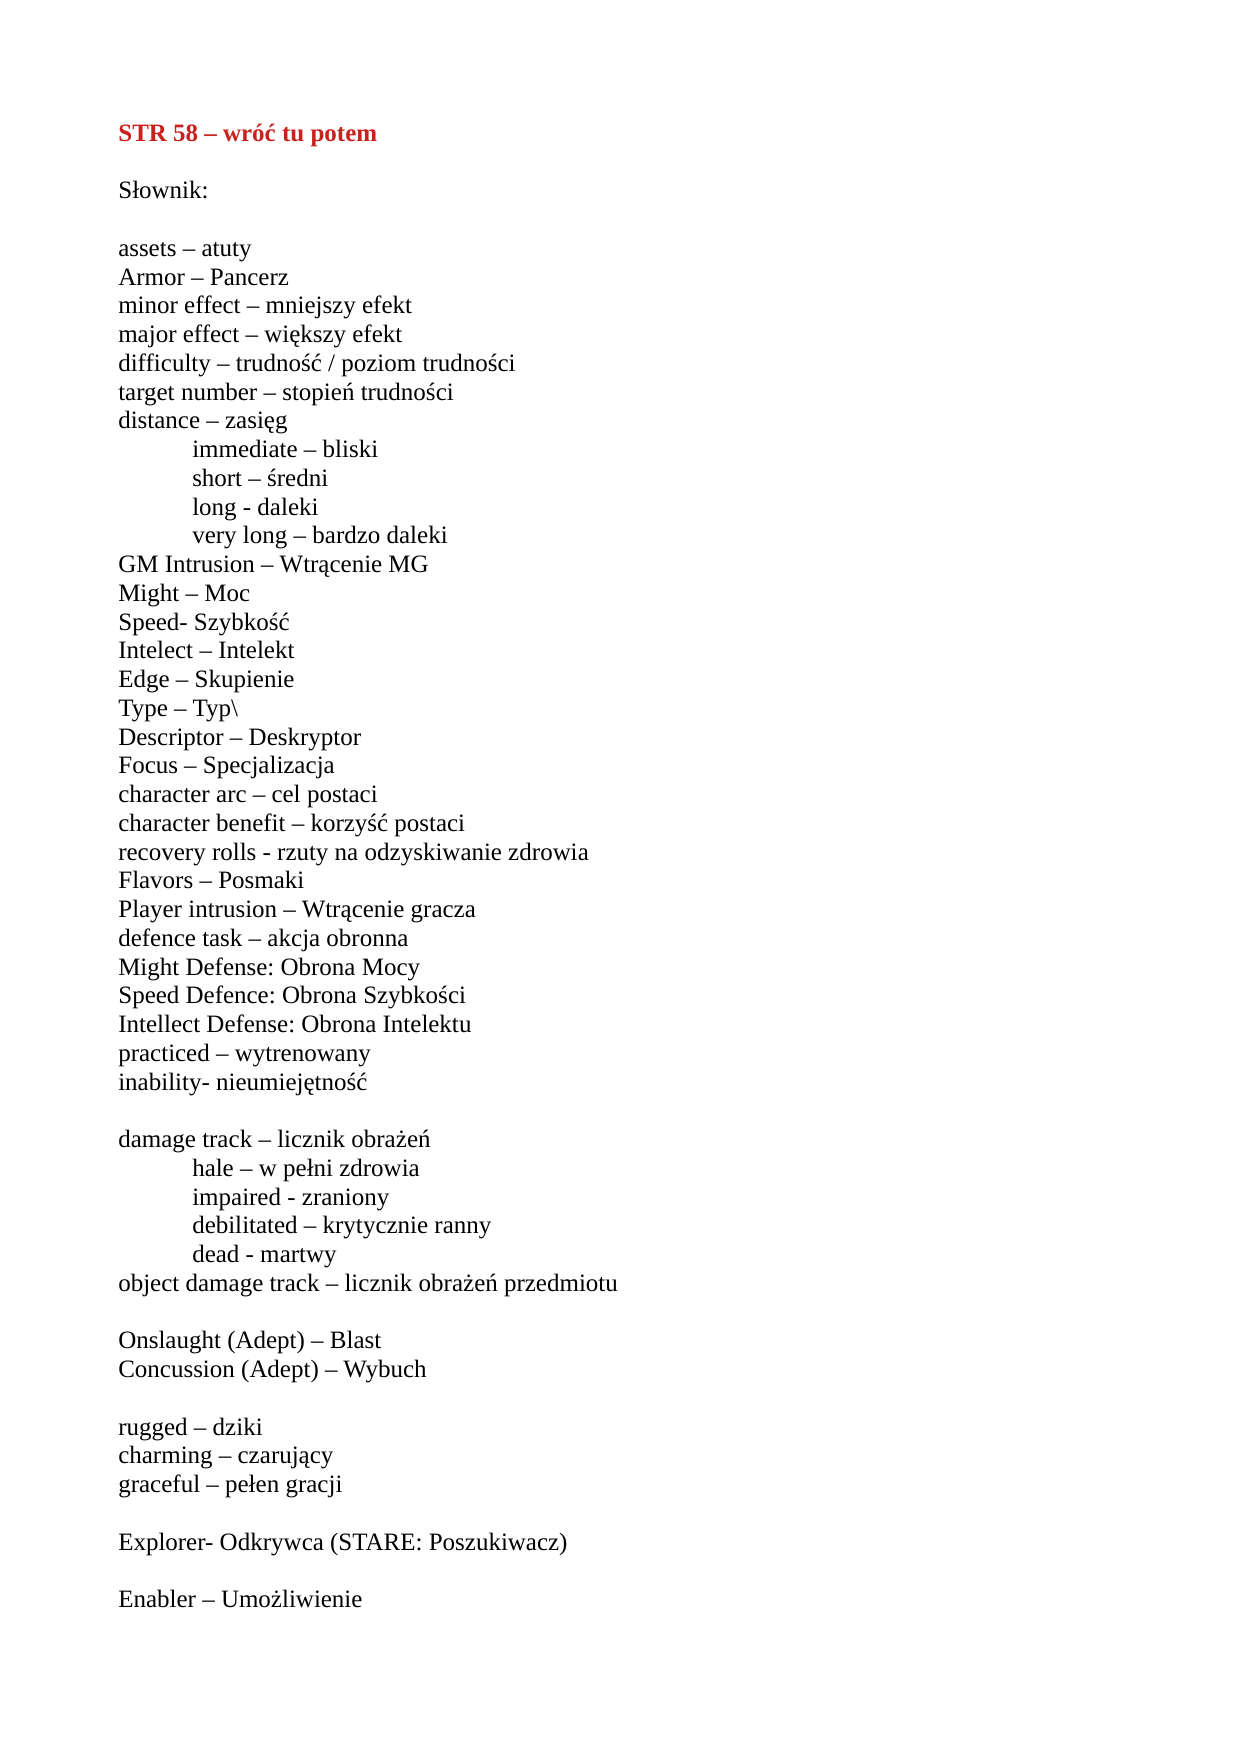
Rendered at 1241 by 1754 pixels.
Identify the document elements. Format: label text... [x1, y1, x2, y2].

text debilitated – krytycznie ranny [118, 1211, 1122, 1239]
text Intelect – Intelekt [118, 636, 1122, 664]
text object damage track – licznik obrażeń przedmiotu [118, 1268, 1122, 1297]
text character benefit – korzyść postaci [118, 808, 1122, 837]
text immediate – bliski [118, 434, 1122, 463]
text Speed- Szybkość [118, 607, 1122, 636]
text very long – bardzo daleki [118, 521, 1122, 549]
text distance – zasięg [118, 406, 1122, 434]
text Onslaught (Adept) – Blast [118, 1326, 1122, 1354]
text minor effect – mniejszy efekt [118, 291, 1122, 319]
text Edge – Skupienie [118, 664, 1122, 693]
text character arc – cel postaci [118, 779, 1122, 808]
text target number – stopień trudności [118, 377, 1122, 406]
text assets – atuty [118, 233, 1122, 262]
text Player intrusion – Wtrącenie gracza [118, 894, 1122, 923]
text Concussion (Adept) – Wybuch [118, 1354, 1122, 1383]
text defence task – akcja obronna [118, 923, 1122, 952]
text Explorer- Odkrywca (STARE: Poszukiwacz) [118, 1527, 1122, 1556]
text GM Intrusion – Wtrącenie MG [118, 549, 1122, 578]
text practiced – wytrenowany [118, 1038, 1122, 1067]
text Intellect Defense: Obrona Intelektu [118, 1009, 1122, 1038]
text short – średni [118, 463, 1122, 492]
text inability- nieumiejętność [118, 1067, 1122, 1096]
text dead - martwy [118, 1239, 1122, 1268]
text hale – w pełni zdrowia [118, 1153, 1122, 1182]
text STR 58 – wróć tu potem [118, 118, 1122, 147]
text Descriptor – Deskryptor [118, 722, 1122, 751]
text Słownik: [118, 176, 1122, 204]
text Flavors – Posmaki [118, 866, 1122, 894]
text Speed Defence: Obrona Szybkości [118, 981, 1122, 1009]
text graceful – pełen gracji [118, 1469, 1122, 1498]
text recovery rolls - rzuty na odzyskiwanie zdrowia [118, 837, 1122, 866]
text Enabler – Umożliwienie [118, 1584, 1122, 1613]
text major effect – większy efekt [118, 319, 1122, 348]
text Focus – Specjalizacja [118, 751, 1122, 779]
text Might Defense: Obrona Mocy [118, 952, 1122, 981]
text impaired - zraniony [118, 1182, 1122, 1211]
text Type – Typ\ [118, 693, 1122, 722]
text long - daleki [118, 492, 1122, 521]
text charming – czarujący [118, 1441, 1122, 1469]
text Might – Moc [118, 578, 1122, 607]
text difficulty – trudność / poziom trudności [118, 348, 1122, 377]
text damage track – licznik obrażeń [118, 1124, 1122, 1153]
text rugged – dziki [118, 1412, 1122, 1441]
text Armor – Pancerz [118, 262, 1122, 291]
